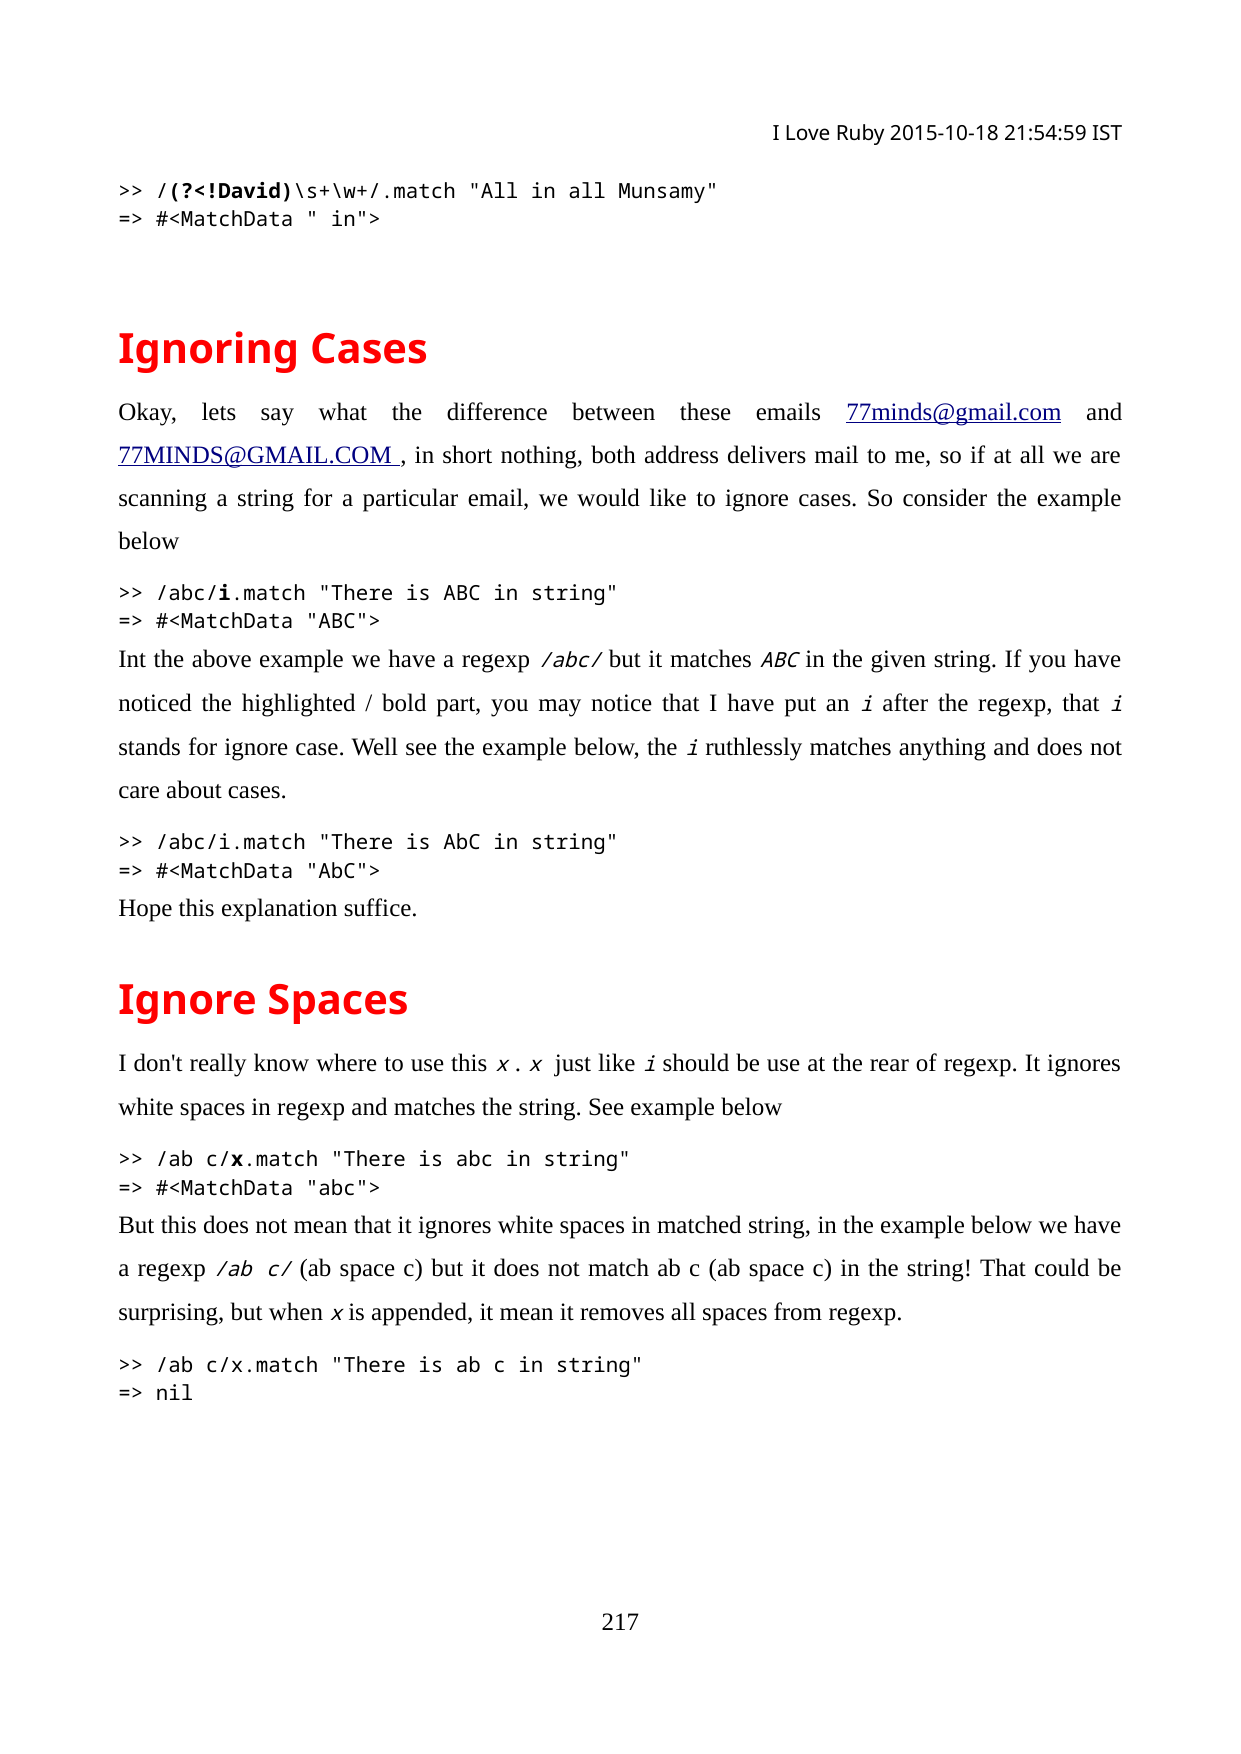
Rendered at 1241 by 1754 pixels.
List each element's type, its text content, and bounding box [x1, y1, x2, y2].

text But this does not mean that it ignores white spaces in matched string, in the example below we have a regexp /ab c/ (ab space c) but it does not match ab c (ab space c) in the string! That could be surprising, but when x is appended, it mean it removes all spaces from regexp. [118, 1210, 1122, 1326]
text => #<MatchData " in"> [118, 204, 1122, 233]
text => #<MatchData "abc"> [118, 1173, 1122, 1201]
text I don't really know where to use this x . x just like i should be use at the rear of regexp. It ignores white spaces in regexp and matches the string. See example below [118, 1048, 1122, 1121]
subtitle Ignoring Cases [118, 319, 1122, 376]
text => #<MatchData "AbC"> [118, 856, 1122, 884]
subtitle Ignore Spaces [118, 970, 1122, 1027]
text => #<MatchData "ABC"> [118, 607, 1122, 635]
text >> /ab c/x.match "There is abc in string" [118, 1144, 1122, 1173]
text >> /abc/i.match "There is ABC in string" [118, 578, 1122, 607]
text >> /ab c/x.match "There is ab c in string" [118, 1350, 1122, 1378]
text >> /abc/i.match "There is AbC in string" [118, 827, 1122, 856]
text Okay, lets say what the difference between these emails 77minds@gmail.com and 77MINDS@GMAIL.COM , in short nothing, both address delivers mail to me, so if at all we are scanning a string for a particular email, we would like to ignore cases. So consider the example below [118, 397, 1122, 555]
text Hope this explanation suffice. [118, 893, 1122, 922]
text >> /(?<!David)\s+\w+/.match "All in all Munsamy" [118, 176, 1122, 204]
text => nil [118, 1378, 1122, 1407]
text Int the above example we have a regexp /abc/ but it matches ABC in the given string. If you have noticed the highlighted / bold part, you may notice that I have put an i after the regexp, that i stands for ignore case. Well see the example below, the i ruthlessly matches anything and does not care about cases. [118, 644, 1122, 804]
